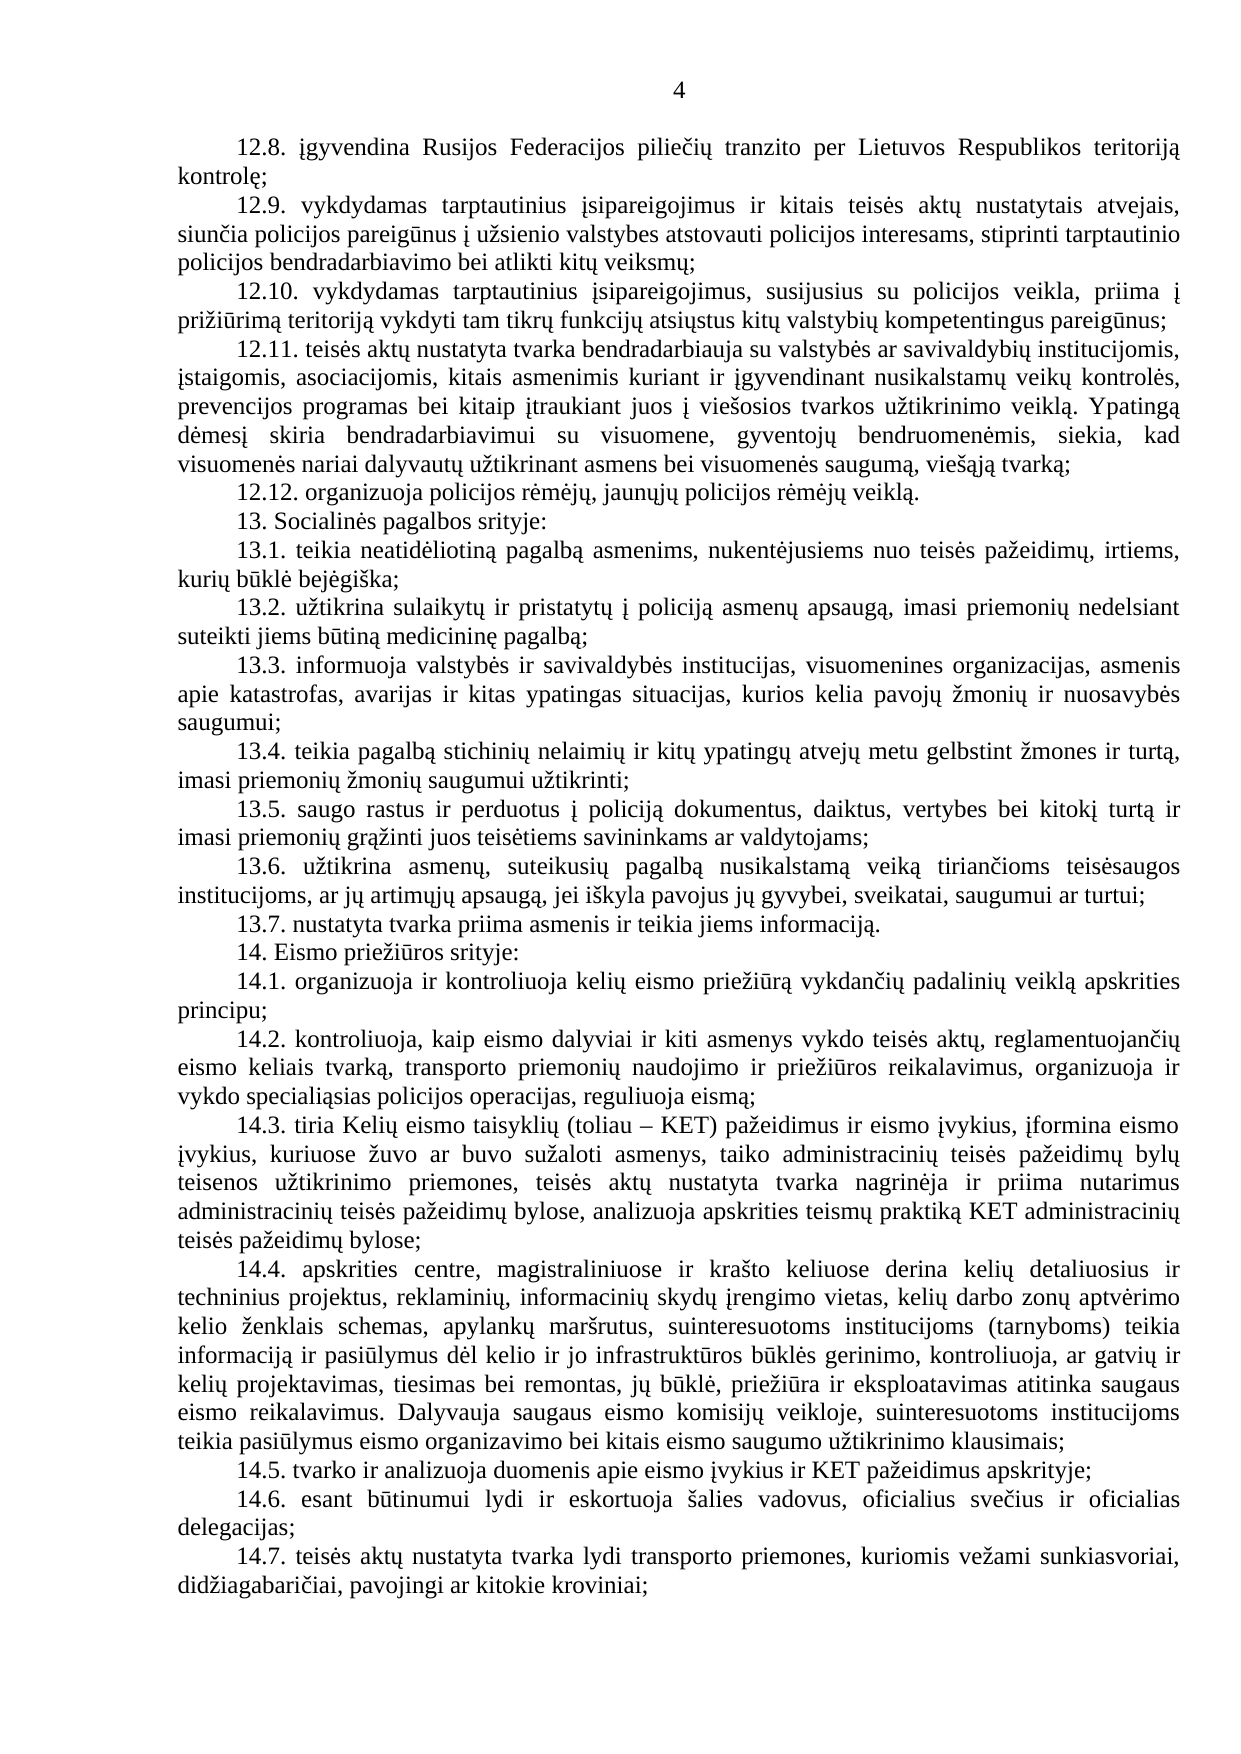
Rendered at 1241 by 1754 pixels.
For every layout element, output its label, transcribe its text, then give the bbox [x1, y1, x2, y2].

text 13. Socialinės pagalbos srityje: [177, 506, 1181, 535]
text 12.8. įgyvendina Rusijos Federacijos piliečių tranzito per Lietuvos Respublikos teritoriją kontrolę; [177, 132, 1181, 190]
text 14.3. tiria Kelių eismo taisyklių (toliau – KET) pažeidimus ir eismo įvykius, įformina eismo įvykius, kuriuose žuvo ar buvo sužaloti asmenys, taiko administracinių teisės pažeidimų bylų teisenos užtikrinimo priemones, teisės aktų nustatyta tvarka nagrinėja ir priima nutarimus administracinių teisės pažeidimų bylose, analizuoja apskrities teismų praktiką KET administracinių teisės pažeidimų bylose; [177, 1110, 1181, 1254]
text 14.6. esant būtinumui lydi ir eskortuoja šalies vadovus, oficialius svečius ir oficialias delegacijas; [177, 1484, 1181, 1541]
text 12.10. vykdydamas tarptautinius įsipareigojimus, susijusius su policijos veikla, priima į prižiūrimą teritoriją vykdyti tam tikrų funkcijų atsiųstus kitų valstybių kompetentingus pareigūnus; [177, 276, 1181, 334]
text 12.11. teisės aktų nustatyta tvarka bendradarbiauja su valstybės ar savivaldybių institucijomis, įstaigomis, asociacijomis, kitais asmenimis kuriant ir įgyvendinant nusikalstamų veikų kontrolės, prevencijos programas bei kitaip įtraukiant juos į viešosios tvarkos užtikrinimo veiklą. Ypatingą dėmesį skiria bendradarbiavimui su visuomene, gyventojų bendruomenėmis, siekia, kad visuomenės nariai dalyvautų užtikrinant asmens bei visuomenės saugumą, viešąją tvarką; [177, 334, 1181, 477]
text 13.4. teikia pagalbą stichinių nelaimių ir kitų ypatingų atvejų metu gelbstint žmones ir turtą, imasi priemonių žmonių saugumui užtikrinti; [177, 736, 1181, 794]
text 13.5. saugo rastus ir perduotus į policiją dokumentus, daiktus, vertybes bei kitokį turtą ir imasi priemonių grąžinti juos teisėtiems savininkams ar valdytojams; [177, 794, 1181, 851]
text 14.2. kontroliuoja, kaip eismo dalyviai ir kiti asmenys vykdo teisės aktų, reglamentuojančių eismo keliais tvarką, transporto priemonių naudojimo ir priežiūros reikalavimus, organizuoja ir vykdo specialiąsias policijos operacijas, reguliuoja eismą; [177, 1024, 1181, 1110]
text 14.7. teisės aktų nustatyta tvarka lydi transporto priemones, kuriomis vežami sunkiasvoriai, didžiagabaričiai, pavojingi ar kitokie kroviniai; [177, 1541, 1181, 1599]
text 13.3. informuoja valstybės ir savivaldybės institucijas, visuomenines organizacijas, asmenis apie katastrofas, avarijas ir kitas ypatingas situacijas, kurios kelia pavojų žmonių ir nuosavybės saugumui; [177, 650, 1181, 736]
text 13.6. užtikrina asmenų, suteikusių pagalbą nusikalstamą veiką tiriančioms teisėsaugos institucijoms, ar jų artimųjų apsaugą, jei iškyla pavojus jų gyvybei, sveikatai, saugumui ar turtui; [177, 851, 1181, 909]
text 12.12. organizuoja policijos rėmėjų, jaunųjų policijos rėmėjų veiklą. [177, 477, 1181, 506]
text 13.2. užtikrina sulaikytų ir pristatytų į policiją asmenų apsaugą, imasi priemonių nedelsiant suteikti jiems būtiną medicininę pagalbą; [177, 592, 1181, 650]
text 13.7. nustatyta tvarka priima asmenis ir teikia jiems informaciją. [177, 909, 1181, 937]
text 13.1. teikia neatidėliotiną pagalbą asmenims, nukentėjusiems nuo teisės pažeidimų, irtiems, kurių būklė bejėgiška; [177, 535, 1181, 592]
text 14.1. organizuoja ir kontroliuoja kelių eismo priežiūrą vykdančių padalinių veiklą apskrities principu; [177, 966, 1181, 1024]
text 14.5. tvarko ir analizuoja duomenis apie eismo įvykius ir KET pažeidimus apskrityje; [177, 1455, 1181, 1484]
text 12.9. vykdydamas tarptautinius įsipareigojimus ir kitais teisės aktų nustatytais atvejais, siunčia policijos pareigūnus į užsienio valstybes atstovauti policijos interesams, stiprinti tarptautinio policijos bendradarbiavimo bei atlikti kitų veiksmų; [177, 190, 1181, 276]
text 14.4. apskrities centre, magistraliniuose ir krašto keliuose derina kelių detaliuosius ir techninius projektus, reklaminių, informacinių skydų įrengimo vietas, kelių darbo zonų aptvėrimo kelio ženklais schemas, apylankų maršrutus, suinteresuotoms institucijoms (tarnyboms) teikia informaciją ir pasiūlymus dėl kelio ir jo infrastruktūros būklės gerinimo, kontroliuoja, ar gatvių ir kelių projektavimas, tiesimas bei remontas, jų būklė, priežiūra ir eksploatavimas atitinka saugaus eismo reikalavimus. Dalyvauja saugaus eismo komisijų veikloje, suinteresuotoms institucijoms teikia pasiūlymus eismo organizavimo bei kitais eismo saugumo užtikrinimo klausimais; [177, 1254, 1181, 1455]
text 14. Eismo priežiūros srityje: [177, 937, 1181, 966]
